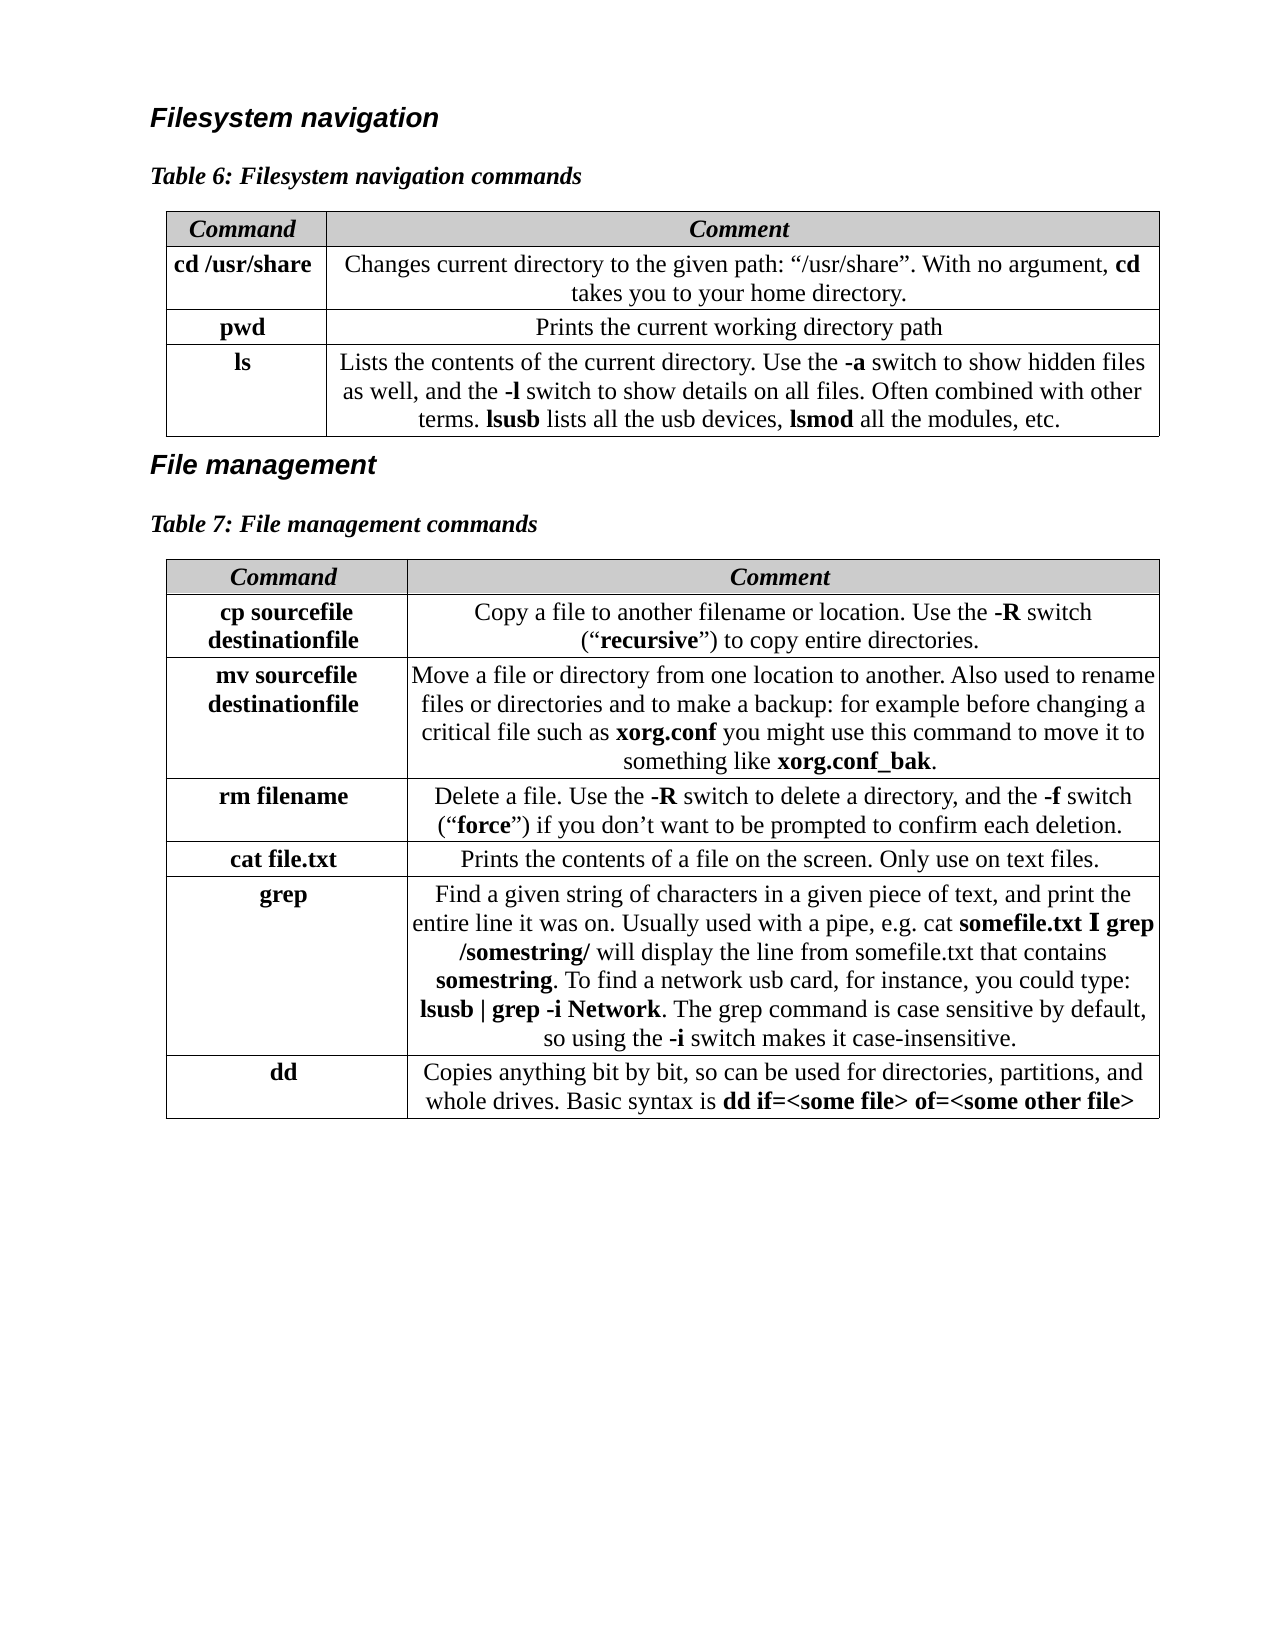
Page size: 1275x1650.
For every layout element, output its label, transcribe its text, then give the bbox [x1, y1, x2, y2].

table_cell Find a given string of characters in a given piece of text, and print the entire line it was on. Usually used with a pipe, e.g. cat somefile.txt Ⅰ grep /somestring/ will display the line from somefile.txt that contains somestring. To find a network usb card, for instance, you could type: lsusb | grep -i Network. The grep command is case sensitive by default, so using the -i switch makes it case-insensitive. [408, 877, 1159, 1054]
subtitle File management [150, 449, 1125, 481]
table_cell mv sourcefile destinationfile [167, 658, 407, 778]
table_cell Changes current directory to the given path: “/usr/share”. With no argument, cd takes you to your home directory. [327, 247, 1159, 309]
table_cell pwd [167, 310, 326, 344]
subtitle Filesystem navigation [150, 101, 1125, 133]
table_header Comment [327, 212, 1159, 246]
text Table 7: File management commands [150, 509, 1125, 537]
text Table 6: Filesystem navigation commands [150, 161, 1125, 190]
table_cell Delete a file. Use the -R switch to delete a directory, and the -f switch (“force”) if you don’t want to be prompted to confirm each deletion. [408, 779, 1159, 841]
table_cell dd [167, 1056, 407, 1118]
table_cell Move a file or directory from one location to another. Also used to rename files or directories and to make a backup: for example before changing a critical file such as xorg.conf you might use this command to move it to something like xorg.conf_bak. [408, 658, 1159, 778]
table_cell Prints the current working directory path [327, 310, 1159, 344]
table_cell cd /usr/share [167, 247, 326, 309]
table_cell grep [167, 877, 407, 1054]
table_cell Copies anything bit by bit, so can be used for directories, partitions, and whole drives. Basic syntax is dd if=<some file> of=<some other file> [408, 1056, 1159, 1118]
table_cell ls [167, 345, 326, 436]
table_header Comment [408, 560, 1159, 593]
table_cell Lists the contents of the current directory. Use the -a switch to show hidden files as well, and the -l switch to show details on all files. Often combined with other terms. lsusb lists all the usb devices, lsmod all the modules, etc. [327, 345, 1159, 436]
table_header Command [167, 212, 326, 246]
table_cell rm filename [167, 779, 407, 841]
table_cell Copy a file to another filename or location. Use the -R switch (“recursive”) to copy entire directories. [408, 595, 1159, 657]
table_cell cat file.txt [167, 842, 407, 876]
table_cell Prints the contents of a file on the screen. Only use on text files. [408, 842, 1159, 876]
table_header Command [167, 560, 407, 593]
table_cell cp sourcefile destinationfile [167, 595, 407, 657]
